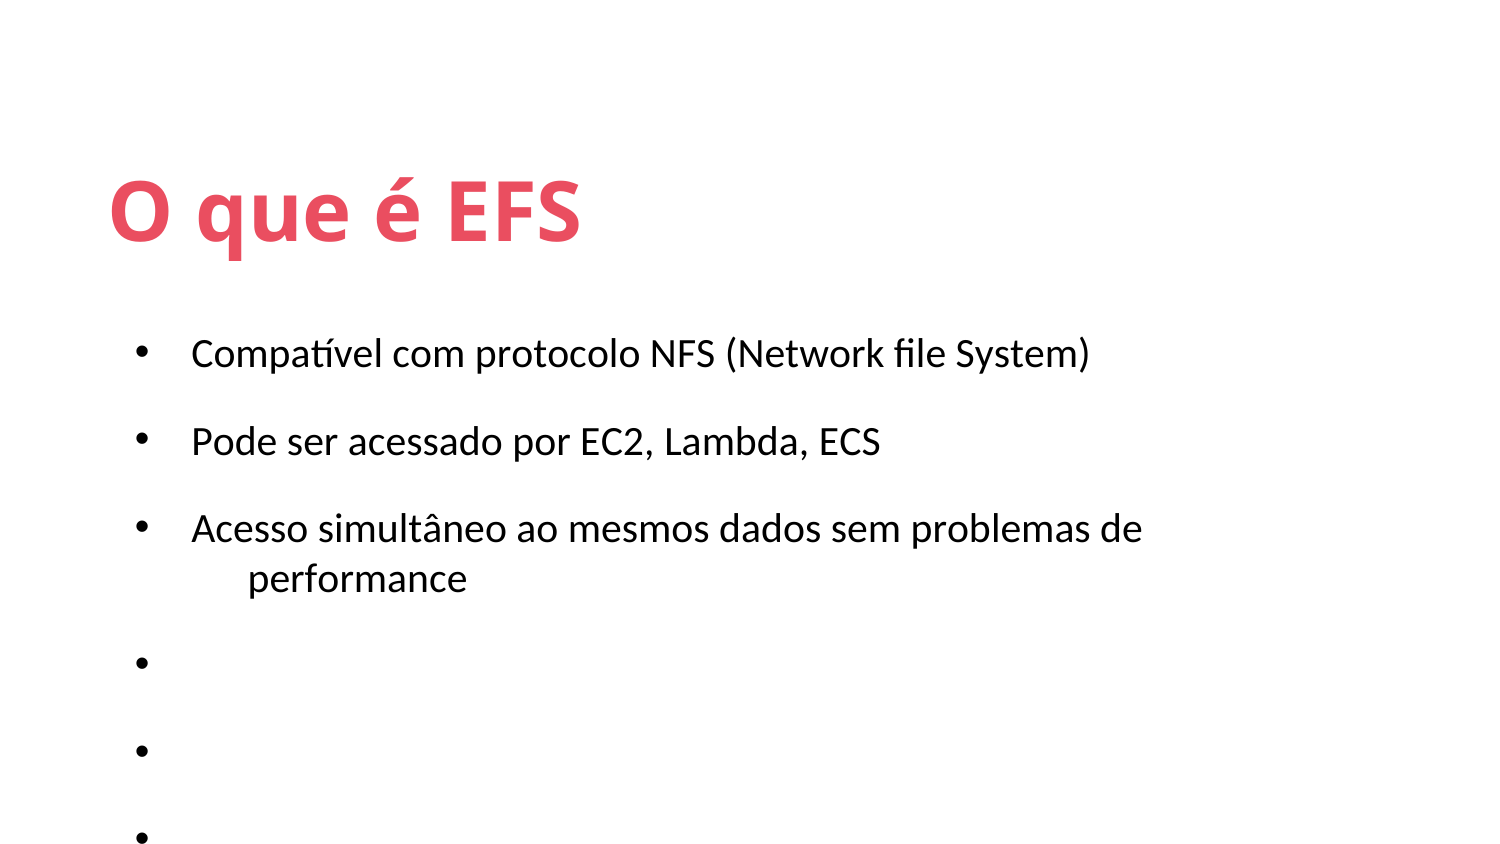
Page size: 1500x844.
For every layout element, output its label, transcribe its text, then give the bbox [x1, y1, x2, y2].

text_box O que é EFS [92, 128, 1499, 227]
text_box Compatível com protocolo NFS (Network file System) Pode ser acessado por EC2, Lambda, ECS Acesso simultâneo ao mesmos dados sem problemas de performance [119, 310, 1240, 716]
